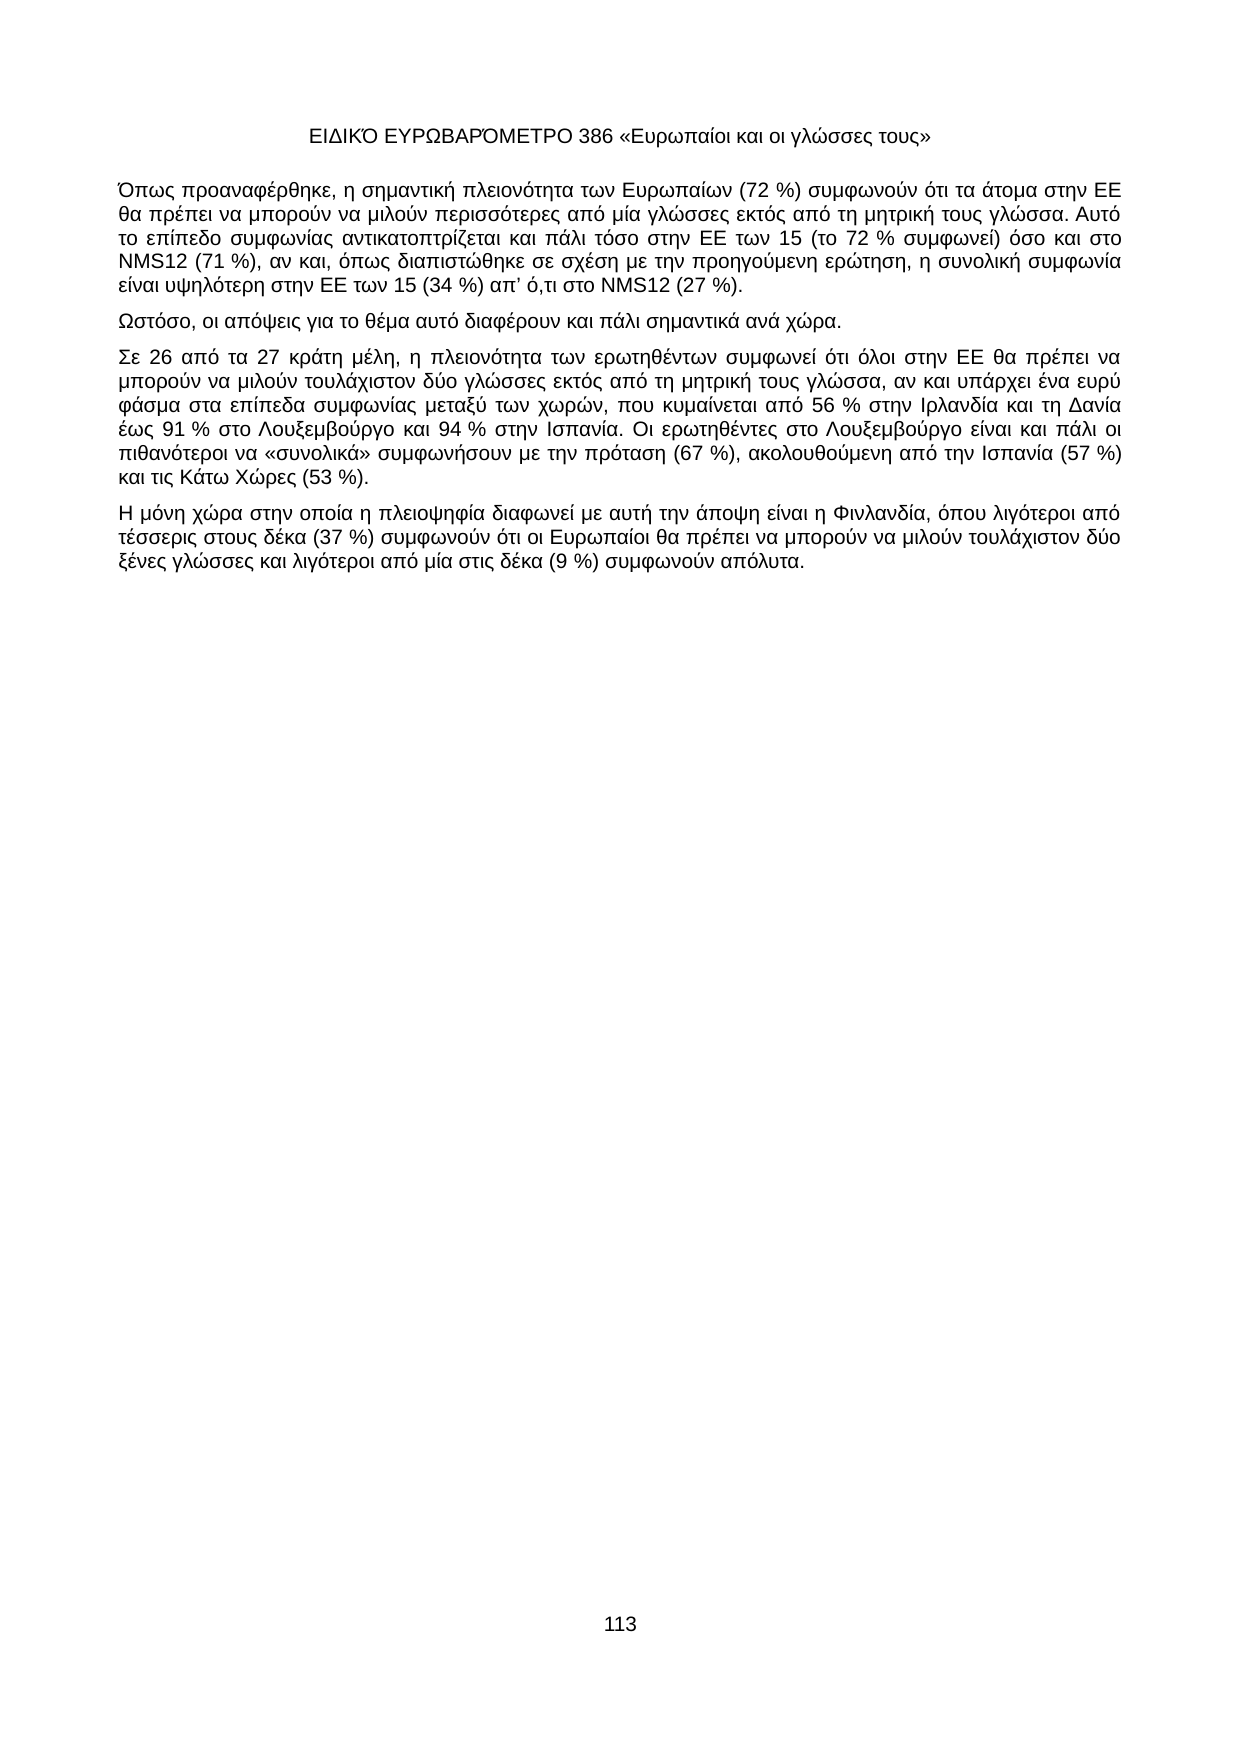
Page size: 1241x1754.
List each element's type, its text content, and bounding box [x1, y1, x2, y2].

text Ωστόσο, οι απόψεις για το θέμα αυτό διαφέρουν και πάλι σημαντικά ανά χώρα. [118, 309, 1122, 333]
text Η μόνη χώρα στην οποία η πλειοψηφία διαφωνεί με αυτή την άποψη είναι η Φινλανδία, όπου λιγότεροι από τέσσερις στους δέκα (37 %) συμφωνούν ότι οι Ευρωπαίοι θα πρέπει να μπορούν να μιλούν τουλάχιστον δύο ξένες γλώσσες και λιγότεροι από μία στις δέκα (9 %) συμφωνούν απόλυτα. [118, 501, 1122, 572]
text Όπως προαναφέρθηκε, η σημαντική πλειονότητα των Ευρωπαίων (72 %) συμφωνούν ότι τα άτομα στην ΕΕ θα πρέπει να μπορούν να μιλούν περισσότερες από μία γλώσσες εκτός από τη μητρική τους γλώσσα. Αυτό το επίπεδο συμφωνίας αντικατοπτρίζεται και πάλι τόσο στην ΕΕ των 15 (το 72 % συμφωνεί) όσο και στο NMS12 (71 %), αν και, όπως διαπιστώθηκε σε σχέση με την προηγούμενη ερώτηση, η συνολική συμφωνία είναι υψηλότερη στην ΕΕ των 15 (34 %) απ’ ό,τι στο NMS12 (27 %). [118, 177, 1122, 297]
text Σε 26 από τα 27 κράτη μέλη, η πλειονότητα των ερωτηθέντων συμφωνεί ότι όλοι στην ΕΕ θα πρέπει να μπορούν να μιλούν τουλάχιστον δύο γλώσσες εκτός από τη μητρική τους γλώσσα, αν και υπάρχει ένα ευρύ φάσμα στα επίπεδα συμφωνίας μεταξύ των χωρών, που κυμαίνεται από 56 % στην Ιρλανδία και τη Δανία έως 91 % στο Λουξεμβούργο και 94 % στην Ισπανία. Οι ερωτηθέντες στο Λουξεμβούργο είναι και πάλι οι πιθανότεροι να «συνολικά» συμφωνήσουν με την πρόταση (67 %), ακολουθούμενη από την Ισπανία (57 %) και τις Κάτω Χώρες (53 %). [118, 345, 1122, 489]
